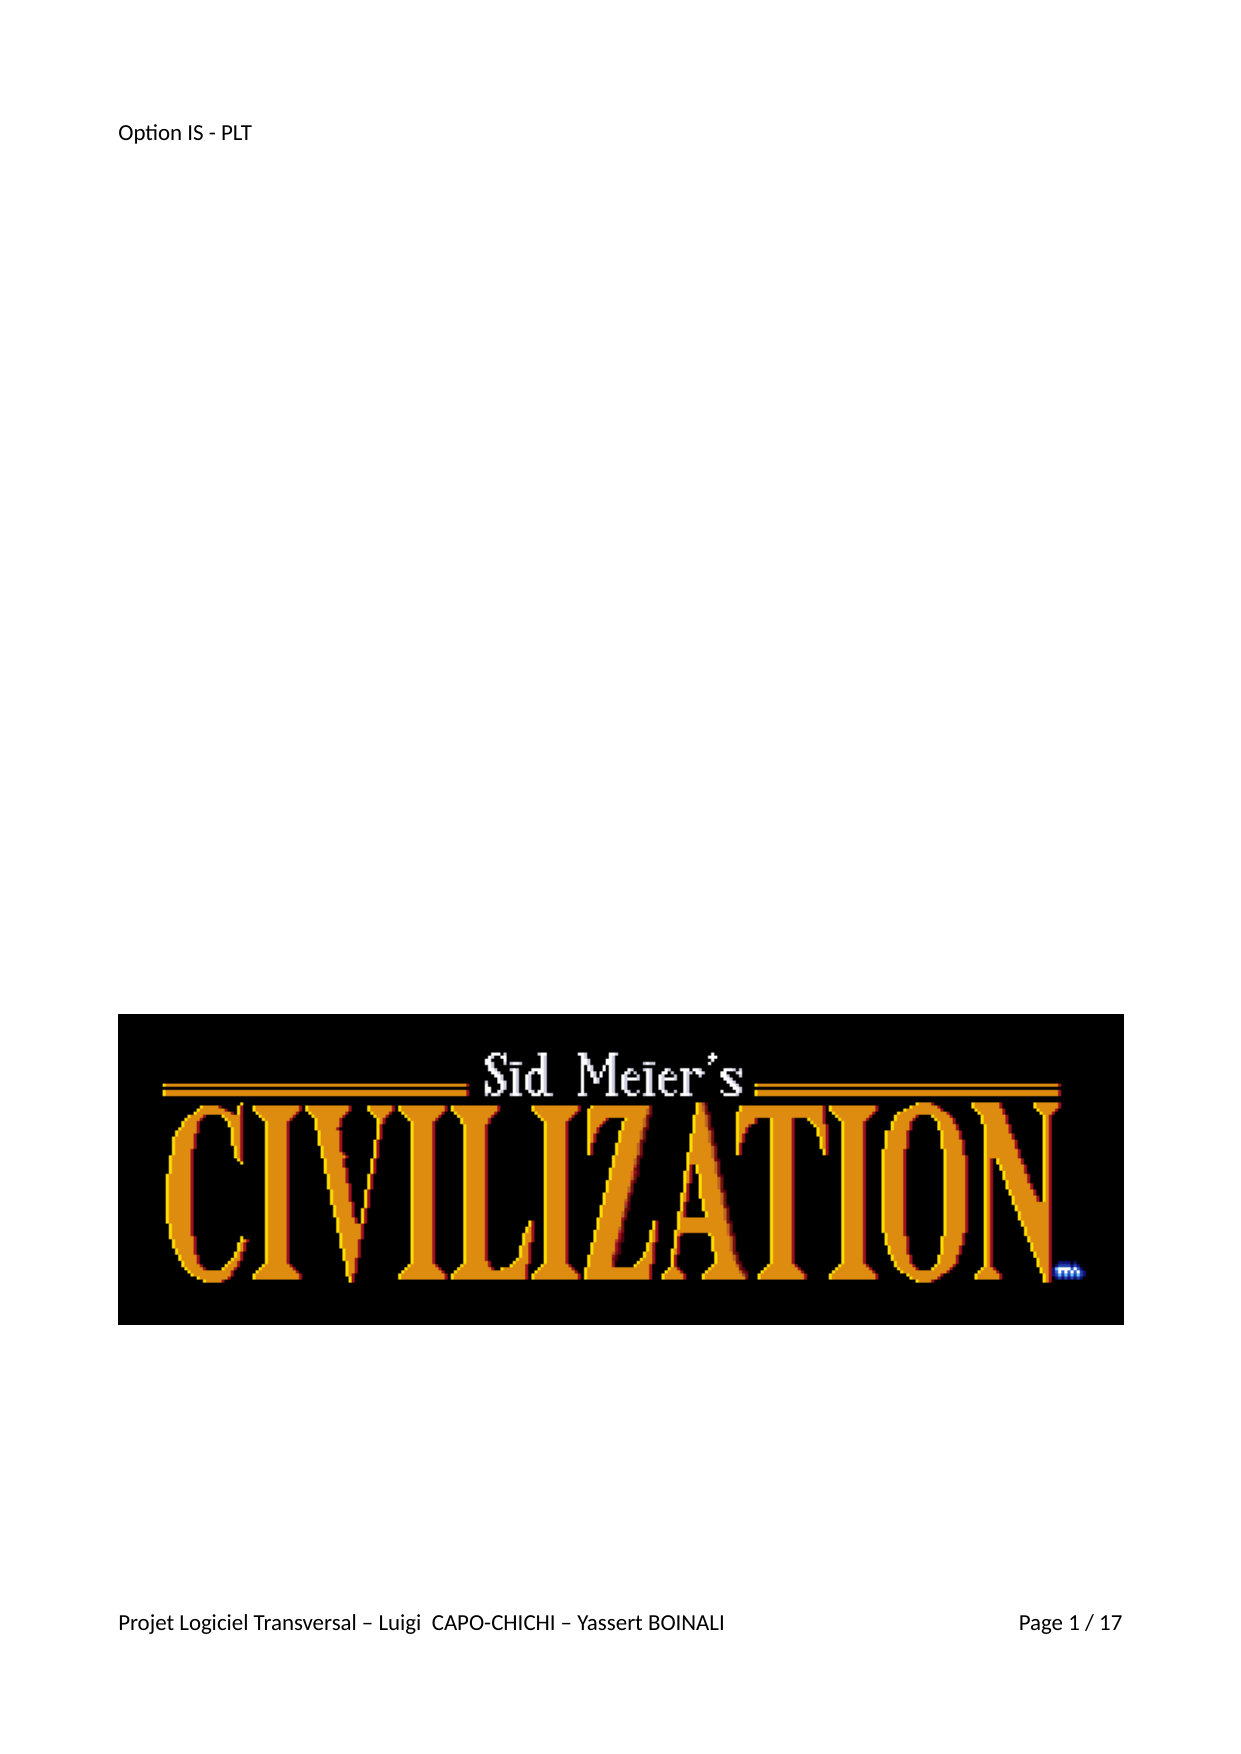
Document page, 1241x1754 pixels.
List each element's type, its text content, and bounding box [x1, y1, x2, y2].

picture [118, 1014, 1124, 1325]
text Option IS - PLT [118, 118, 1122, 146]
